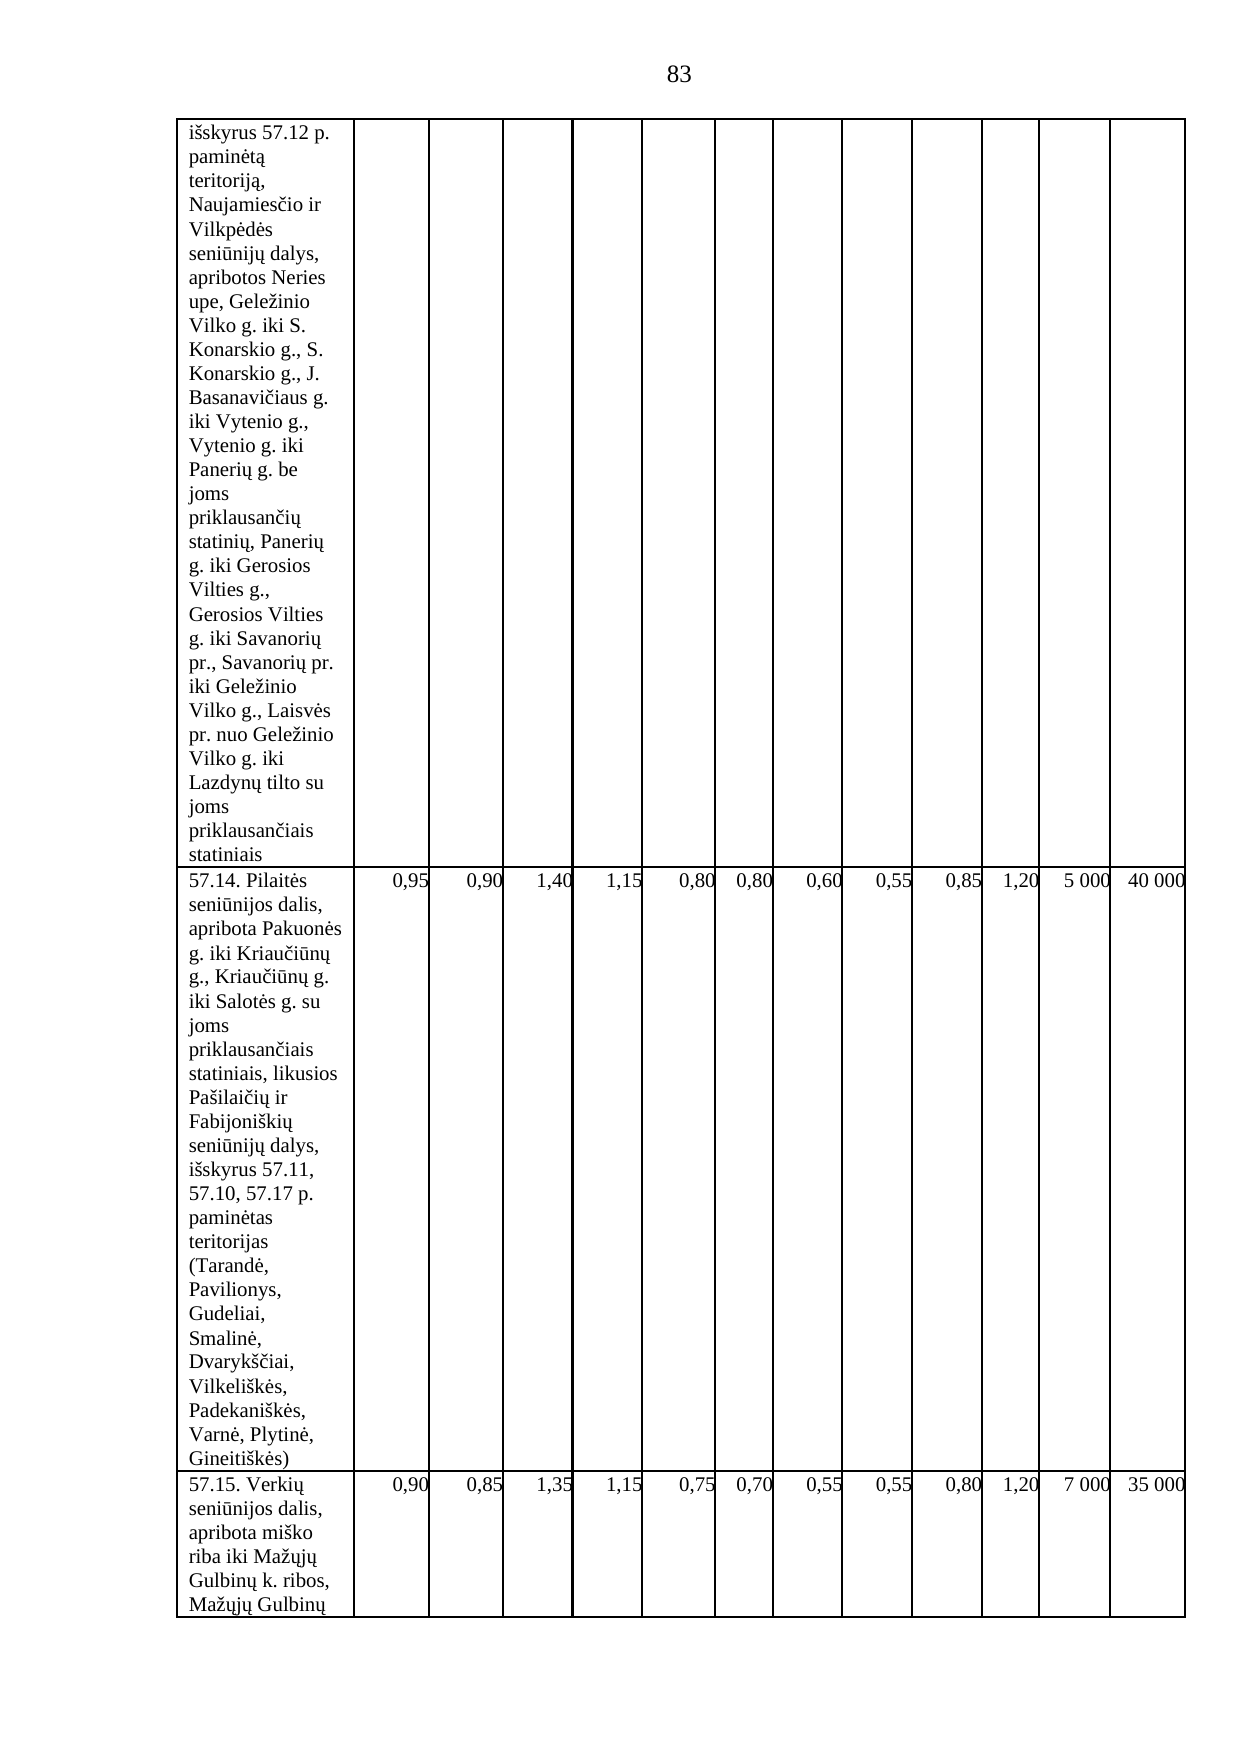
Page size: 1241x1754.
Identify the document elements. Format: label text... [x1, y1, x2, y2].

table_cell 0,90 [355, 1472, 428, 1616]
table_cell 0,90 [430, 868, 502, 1470]
table_cell [430, 120, 502, 866]
table_cell 7 000 [1040, 1472, 1109, 1616]
table_cell [643, 120, 714, 866]
table_cell 0,85 [430, 1472, 502, 1616]
table_cell 1,20 [983, 1472, 1038, 1616]
table_cell [574, 120, 641, 866]
table_cell 0,80 [716, 868, 772, 1470]
table_cell [843, 120, 911, 866]
table_cell 0,95 [355, 868, 428, 1470]
table_cell 5 000 [1040, 868, 1109, 1470]
table_cell išskyrus 57.12 p. paminėtą teritoriją, Naujamiesčio ir Vilkpėdės seniūnijų dalys, apribotos Neries upe, Geležinio Vilko g. iki S. Konarskio g., S. Konarskio g., J. Basanavičiaus g. iki Vytenio g., Vytenio g. iki Panerių g. be joms priklausančių statinių, Panerių g. iki Gerosios Vilties g., Gerosios Vilties g. iki Savanorių pr., Savanorių pr. iki Geležinio Vilko g., Laisvės pr. nuo Geležinio Vilko g. iki Lazdynų tilto su joms priklausančiais statiniais [178, 120, 353, 866]
table_cell 1,35 [504, 1472, 571, 1616]
table_cell 0,55 [774, 1472, 841, 1616]
table_cell 35 000 [1111, 1472, 1184, 1616]
table_cell 0,55 [843, 1472, 911, 1616]
table_cell 0,70 [716, 1472, 772, 1616]
table_cell 0,60 [774, 868, 841, 1470]
table_cell 57.14. Pilaitės seniūnijos dalis, apribota Pakuonės g. iki Kriaučiūnų g., Kriaučiūnų g. iki Salotės g. su joms priklausančiais statiniais, likusios Pašilaičių ir Fabijoniškių seniūnijų dalys, išskyrus 57.11, 57.10, 57.17 p. paminėtas teritorijas (Tarandė, Pavilionys, Gudeliai, Smalinė, Dvarykščiai, Vilkeliškės, Padekaniškės, Varnė, Plytinė, Gineitiškės) [178, 868, 353, 1470]
table_cell 57.15. Verkių seniūnijos dalis, apribota miško riba iki Mažųjų Gulbinų k. ribos, Mažųjų Gulbinų [178, 1472, 353, 1616]
table_cell 0,80 [643, 868, 714, 1470]
table_cell 0,80 [913, 1472, 981, 1616]
table_cell [1040, 120, 1109, 866]
table_cell 1,15 [574, 868, 641, 1470]
table_cell [913, 120, 981, 866]
table_cell [983, 120, 1038, 866]
table_cell 1,15 [574, 1472, 641, 1616]
table_cell [716, 120, 772, 866]
table_cell [774, 120, 841, 866]
table_cell 0,75 [643, 1472, 714, 1616]
table_cell [504, 120, 571, 866]
table_cell 40 000 [1111, 868, 1184, 1470]
table_cell [355, 120, 428, 866]
table_cell - [1111, 120, 1184, 866]
table_cell 0,55 [843, 868, 911, 1470]
table_cell 1,20 [983, 868, 1038, 1470]
table_cell 1,40 [504, 868, 571, 1470]
table_cell 0,85 [913, 868, 981, 1470]
